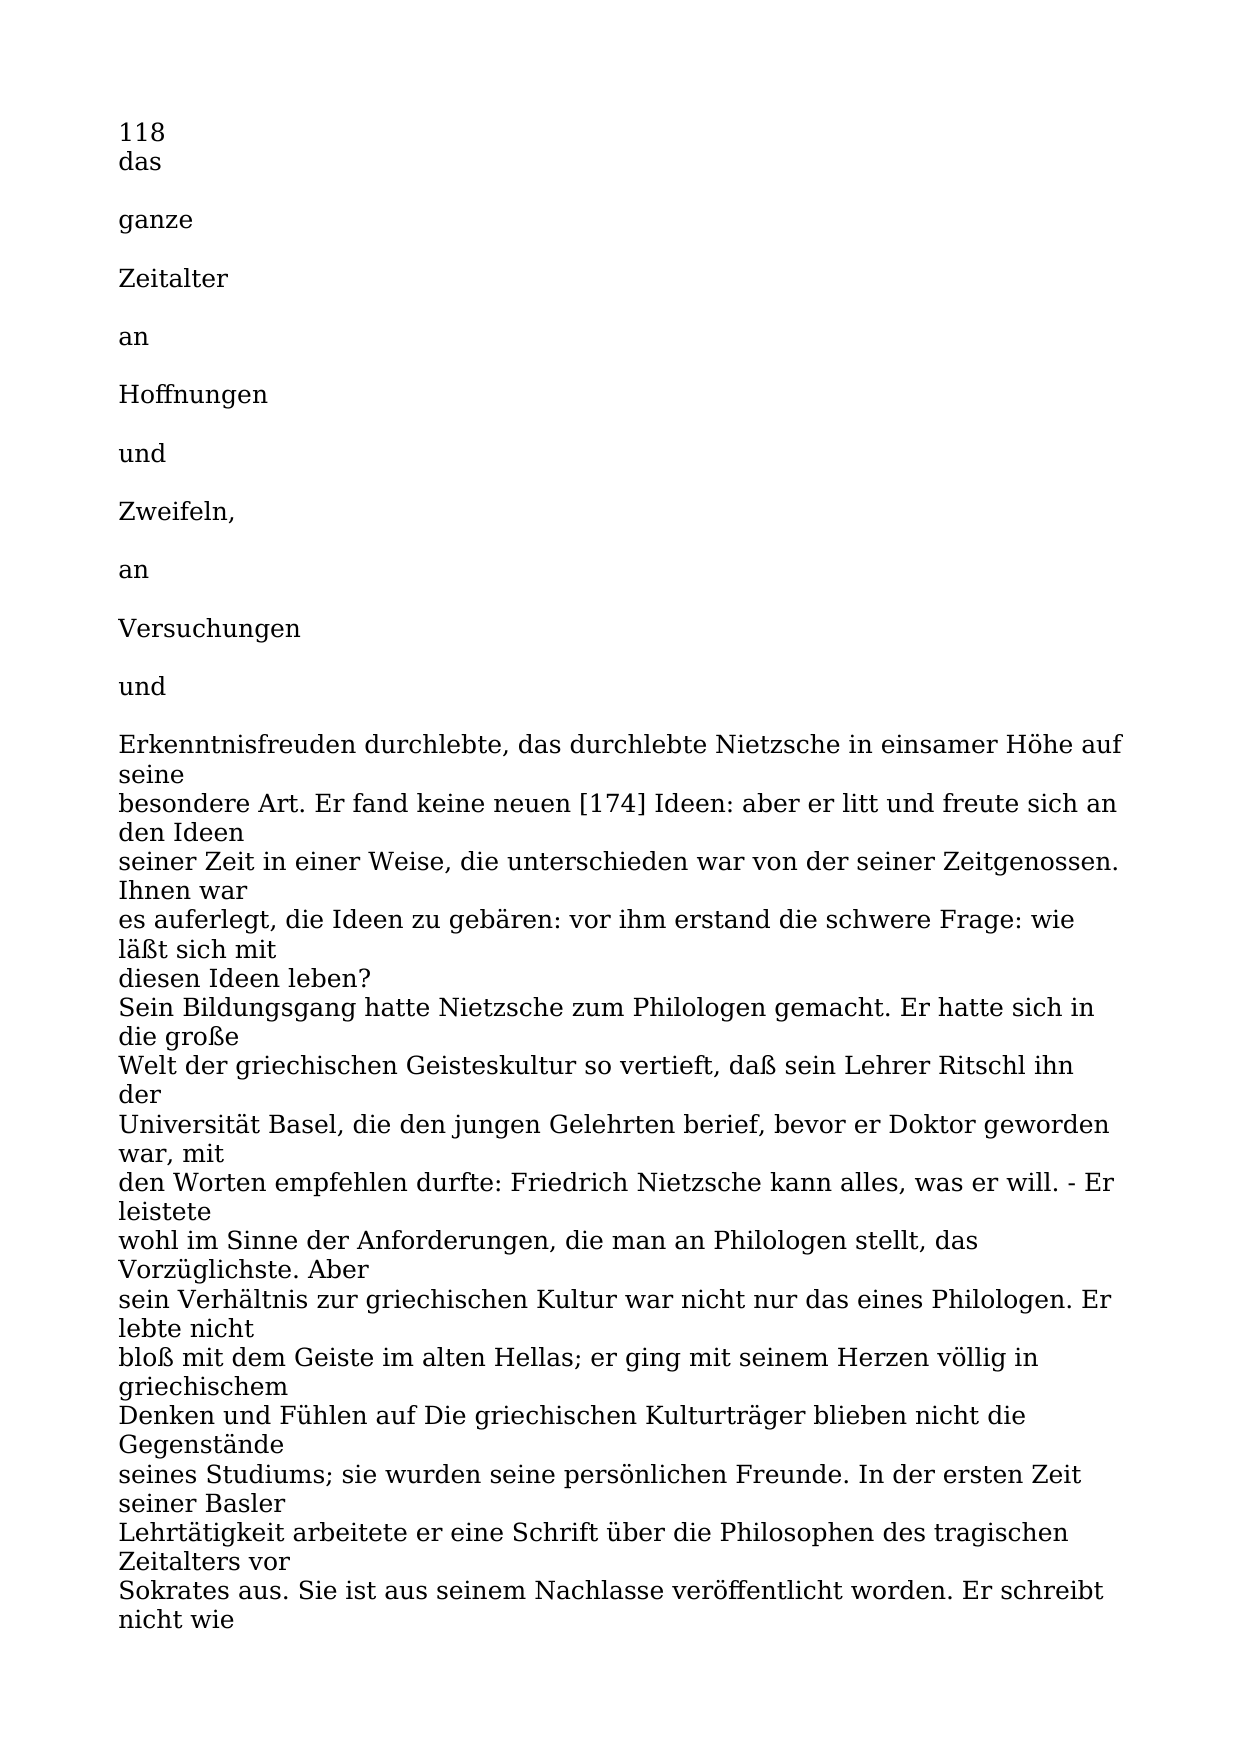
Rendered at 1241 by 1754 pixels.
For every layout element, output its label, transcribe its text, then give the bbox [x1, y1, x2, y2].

text besondere Art. Er fand keine neuen [174] Ideen: aber er litt und freute sich an den Ideen [118, 789, 1122, 847]
text sein Verhältnis zur griechischen Kultur war nicht nur das eines Philologen. Er lebte nicht [118, 1285, 1122, 1343]
text und [118, 672, 1122, 701]
text es auferlegt, die Ideen zu gebären: vor ihm erstand die schwere Frage: wie läßt sich mit [118, 906, 1122, 964]
text seiner Zeit in einer Weise, die unterschieden war von der seiner Zeitgenossen. Ihnen war [118, 847, 1122, 906]
text Zweifeln, [118, 497, 1122, 526]
text und [118, 439, 1122, 468]
text seines Studiums; sie wurden seine persönlichen Freunde. In der ersten Zeit seiner Basler [118, 1460, 1122, 1518]
text den Worten empfehlen durfte: Friedrich Nietzsche kann alles, was er will. - Er leistete [118, 1168, 1122, 1226]
text Welt der griechischen Geisteskultur so vertieft, daß sein Lehrer Ritschl ihn der [118, 1051, 1122, 1110]
text Universität Basel, die den jungen Gelehrten berief, bevor er Doktor geworden war, mit [118, 1110, 1122, 1168]
text bloß mit dem Geiste im alten Hellas; er ging mit seinem Herzen völlig in griechischem [118, 1343, 1122, 1401]
text Sokrates aus. Sie ist aus seinem Nachlasse veröffentlicht worden. Er schreibt nicht wie [118, 1576, 1122, 1635]
text Erkenntnisfreuden durchlebte, das durchlebte Nietzsche in einsamer Höhe auf seine [118, 731, 1122, 789]
text Denken und Fühlen auf Die griechischen Kulturträger blieben nicht die Gegenstände [118, 1401, 1122, 1460]
text Lehrtätigkeit arbeitete er eine Schrift über die Philosophen des tragischen Zeitalters vor [118, 1518, 1122, 1576]
text an [118, 322, 1122, 351]
text Zeitalter [118, 264, 1122, 293]
text Sein Bildungsgang hatte Nietzsche zum Philologen gemacht. Er hatte sich in die große [118, 993, 1122, 1051]
text ganze [118, 206, 1122, 235]
text Hoffnungen [118, 381, 1122, 410]
text Versuchungen [118, 614, 1122, 643]
text wohl im Sinne der Anforderungen, die man an Philologen stellt, das Vorzüglichste. Aber [118, 1226, 1122, 1285]
text 118 [118, 118, 1122, 147]
text das [118, 147, 1122, 176]
text diesen Ideen leben? [118, 964, 1122, 993]
text an [118, 556, 1122, 585]
